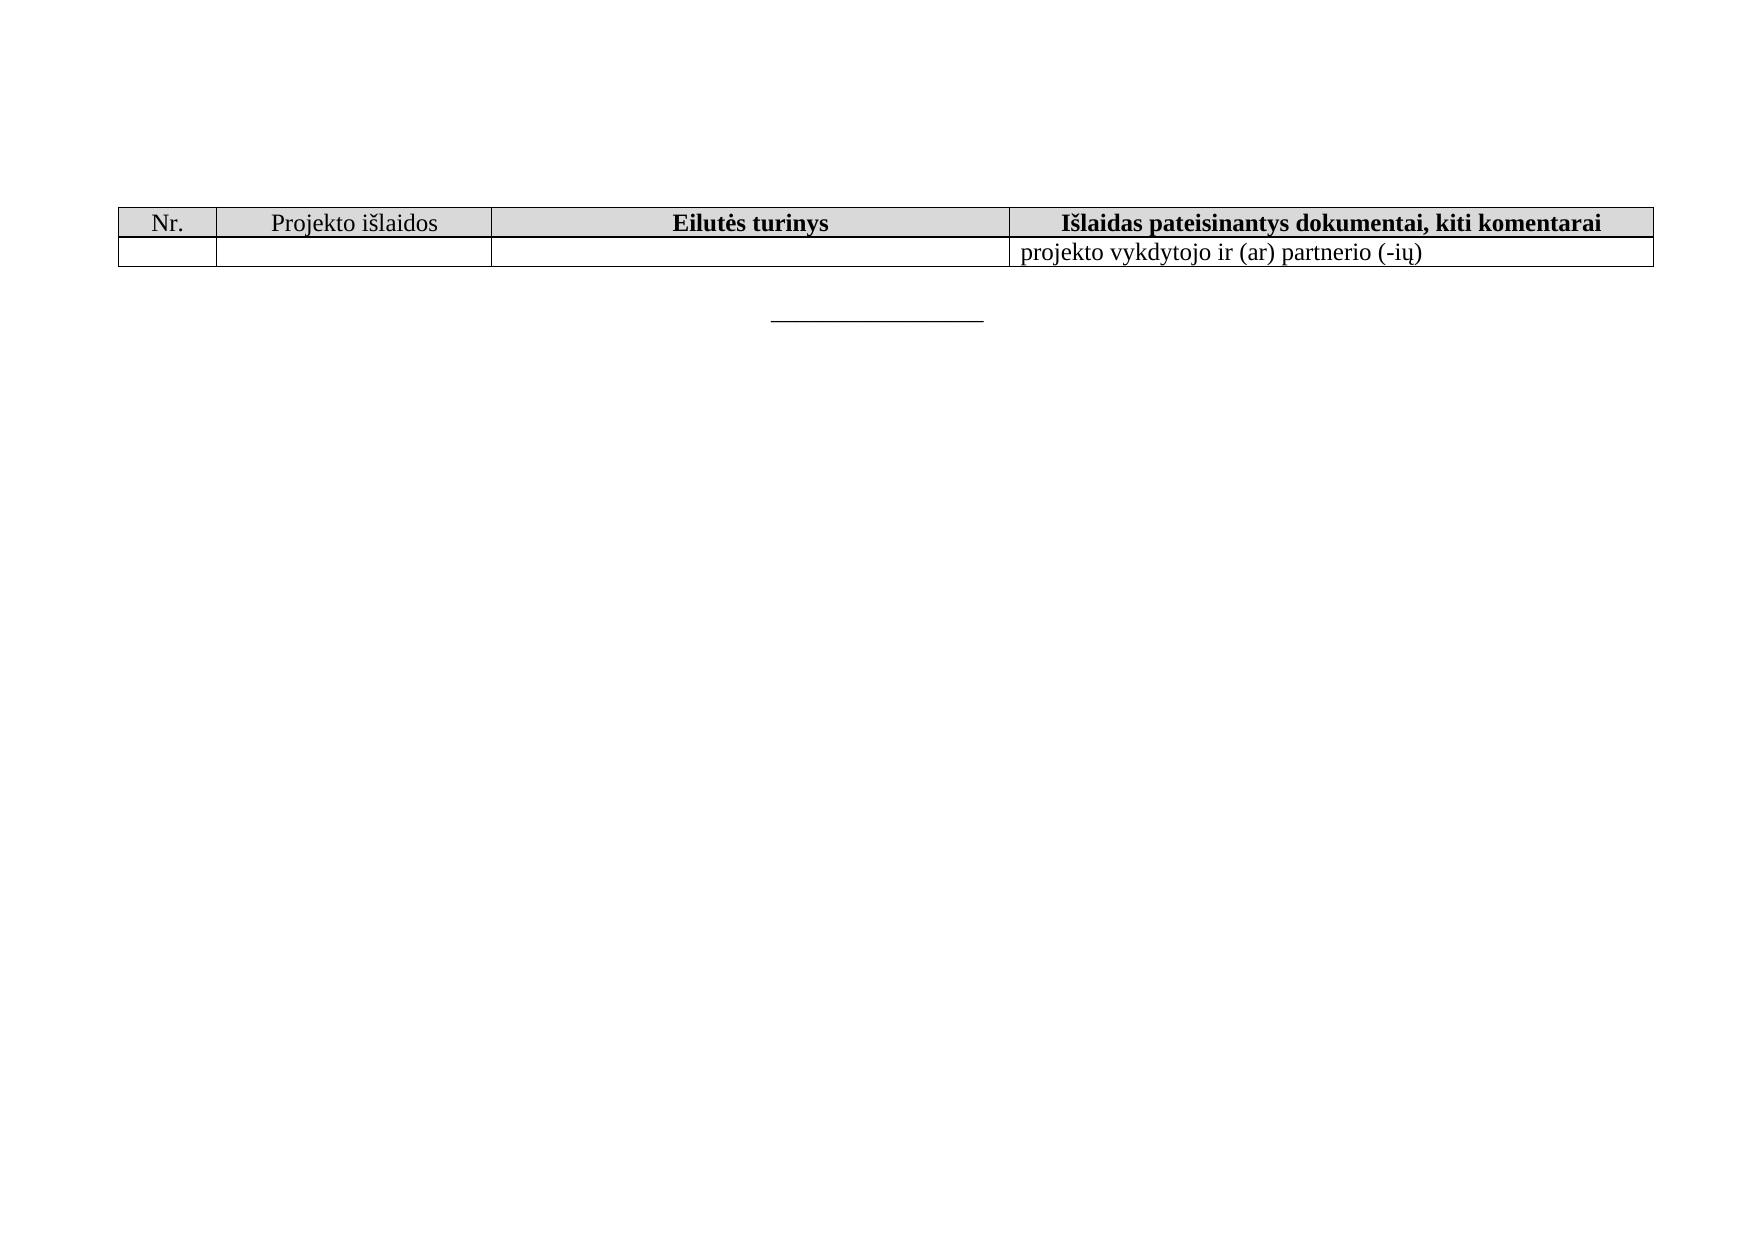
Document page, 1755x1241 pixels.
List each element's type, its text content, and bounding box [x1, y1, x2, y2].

table_header Nr. [119, 208, 216, 236]
table_cell projekto vykdytojo ir (ar) partnerio (-ių) [1010, 238, 1653, 266]
text _________________ [118, 296, 1636, 325]
table_cell [217, 238, 491, 266]
table_header Eilutės turinys [492, 208, 1009, 236]
table_header Projekto išlaidos [217, 208, 491, 236]
table_header Išlaidas pateisinantys dokumentai, kiti komentarai [1010, 208, 1653, 236]
table_cell [119, 238, 216, 266]
